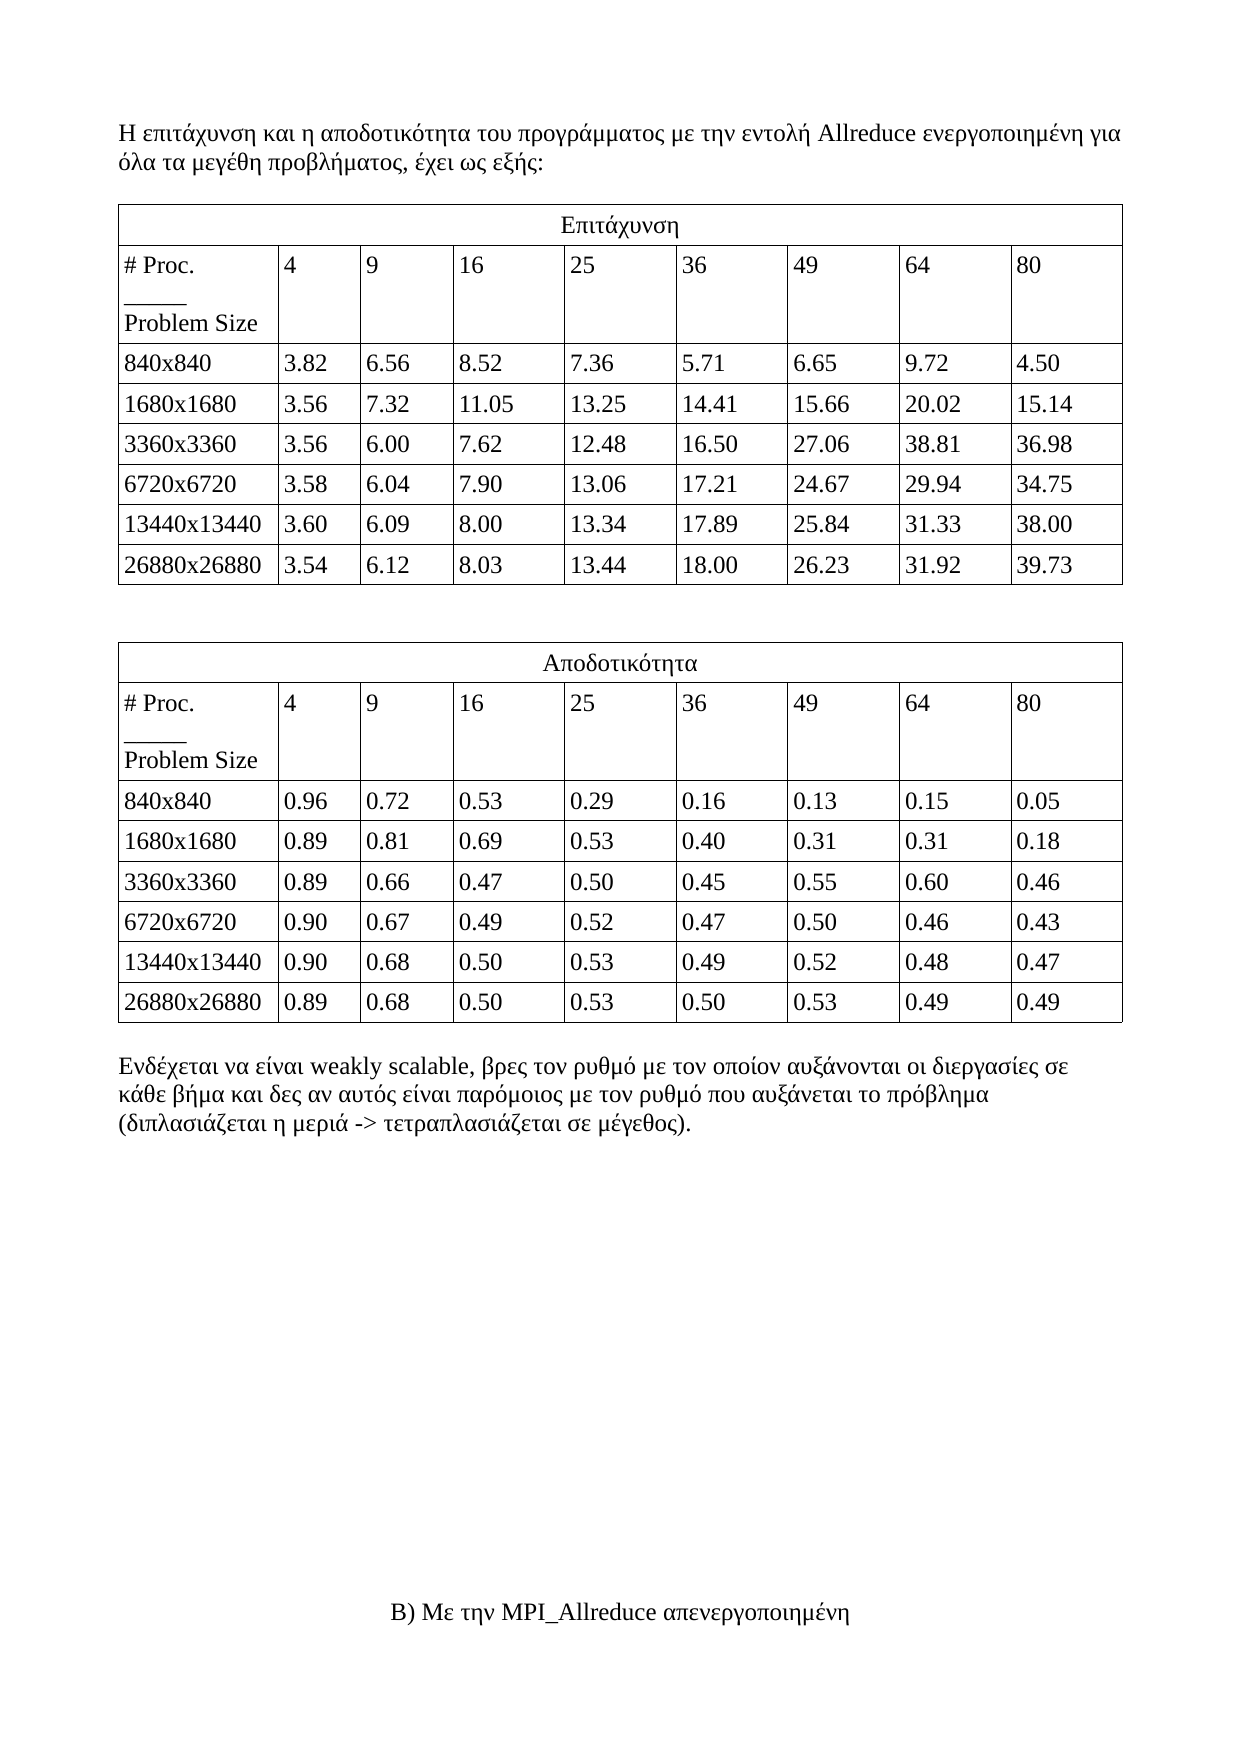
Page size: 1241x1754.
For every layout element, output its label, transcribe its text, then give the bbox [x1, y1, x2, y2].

table_cell 0,40 [677, 821, 787, 861]
table_cell 14,41 [677, 384, 787, 423]
table_cell 7,90 [454, 465, 564, 504]
table_cell 0,89 [279, 862, 360, 901]
table_cell 36 [677, 683, 787, 780]
table_cell 0,68 [361, 983, 453, 1022]
table_cell 0,49 [1012, 983, 1122, 1022]
table_cell 0,72 [361, 781, 453, 820]
table_cell 49 [788, 683, 899, 780]
table_cell 26880x26880 [119, 545, 278, 584]
table_cell 0,90 [279, 942, 360, 982]
text Ενδέχεται να είναι weakly scalable, βρες τον ρυθμό με τον οποίον αυξάνονται οι διεργασίες σε κάθε βήμα και δες αν αυτός είναι παρόμοιος με τον ρυθμό που αυξάνεται το πρόβλημα (διπλασιάζεται η μεριά -> τετραπλασιάζεται σε μέγεθος). [118, 1051, 1122, 1137]
table_cell 840x840 [119, 344, 278, 383]
table_cell 0,55 [788, 862, 899, 901]
table_header Επιτάχυνση [119, 205, 1122, 245]
table_cell 4,50 [1012, 344, 1122, 383]
table_cell 18,00 [677, 545, 787, 584]
table_cell 0,69 [454, 821, 564, 861]
table_cell 3,60 [279, 505, 360, 544]
table_cell 8,52 [454, 344, 564, 383]
table_cell 0,53 [788, 983, 899, 1022]
table_cell 0,47 [454, 862, 564, 901]
table_cell 3,58 [279, 465, 360, 504]
table_header Αποδοτικότητα [119, 643, 1122, 682]
table_cell 0,52 [788, 942, 899, 982]
table_cell 11,05 [454, 384, 564, 423]
table_cell 13,06 [565, 465, 676, 504]
table_cell 13,34 [565, 505, 676, 544]
table_cell 0,49 [677, 942, 787, 982]
table_cell 6,65 [788, 344, 899, 383]
table_cell 3,56 [279, 384, 360, 423]
table_cell 8,00 [454, 505, 564, 544]
table_cell 9 [361, 683, 453, 780]
table_cell 20,02 [900, 384, 1011, 423]
table_cell 0,48 [900, 942, 1011, 982]
table_cell 0,89 [279, 983, 360, 1022]
table_cell 15,66 [788, 384, 899, 423]
table_cell 6,12 [361, 545, 453, 584]
table_cell 16,50 [677, 424, 787, 463]
table_cell 3360x3360 [119, 424, 278, 463]
table_cell 25,84 [788, 505, 899, 544]
table_cell 6720x6720 [119, 902, 278, 941]
table_cell 36,98 [1012, 424, 1122, 463]
table_cell 31,33 [900, 505, 1011, 544]
table_cell 4 [279, 683, 360, 780]
table_cell 9 [361, 246, 453, 342]
table_cell 7,36 [565, 344, 676, 383]
table_cell 6,56 [361, 344, 453, 383]
table_cell 34,75 [1012, 465, 1122, 504]
table_cell 13440x13440 [119, 942, 278, 982]
table_cell 0,43 [1012, 902, 1122, 941]
table_cell 16 [454, 683, 564, 780]
table_cell 0,50 [677, 983, 787, 1022]
table_cell 0,05 [1012, 781, 1122, 820]
table_cell 38,81 [900, 424, 1011, 463]
table_cell 0,46 [900, 902, 1011, 941]
table_cell 15,14 [1012, 384, 1122, 423]
table_cell 6,00 [361, 424, 453, 463]
table_cell 17,21 [677, 465, 787, 504]
table_cell 49 [788, 246, 899, 342]
table_cell 0,18 [1012, 821, 1122, 861]
table_cell 0,46 [1012, 862, 1122, 901]
table_cell 0,31 [900, 821, 1011, 861]
table_cell 29,94 [900, 465, 1011, 504]
table_cell 0,53 [565, 942, 676, 982]
table_cell 64 [900, 683, 1011, 780]
table_cell 80 [1012, 683, 1122, 780]
table_cell 16 [454, 246, 564, 342]
table_cell 26880x26880 [119, 983, 278, 1022]
table_cell 1680x1680 [119, 821, 278, 861]
table_cell 6,04 [361, 465, 453, 504]
table_cell 3360x3360 [119, 862, 278, 901]
table_cell 13,44 [565, 545, 676, 584]
table_cell 31,92 [900, 545, 1011, 584]
table_cell # Proc. _____ Problem Size [119, 683, 278, 780]
table_cell 0,47 [1012, 942, 1122, 982]
table_cell 0,90 [279, 902, 360, 941]
table_cell 0,67 [361, 902, 453, 941]
table_cell 7,62 [454, 424, 564, 463]
table_cell 0,29 [565, 781, 676, 820]
table_cell 0,15 [900, 781, 1011, 820]
table_cell 9,72 [900, 344, 1011, 383]
table_cell 5,71 [677, 344, 787, 383]
table_cell 36 [677, 246, 787, 342]
table_cell 8,03 [454, 545, 564, 584]
table_cell 0,53 [565, 821, 676, 861]
table_cell 13440x13440 [119, 505, 278, 544]
table_cell 24,67 [788, 465, 899, 504]
table_cell 3,82 [279, 344, 360, 383]
table_cell 0,68 [361, 942, 453, 982]
table_cell 0,66 [361, 862, 453, 901]
table_cell 0,50 [454, 942, 564, 982]
table_cell 0,50 [454, 983, 564, 1022]
table_cell 840x840 [119, 781, 278, 820]
table_cell 0,50 [565, 862, 676, 901]
table_cell 0,89 [279, 821, 360, 861]
table_cell 27,06 [788, 424, 899, 463]
table_cell 13,25 [565, 384, 676, 423]
table_cell 0,45 [677, 862, 787, 901]
table_cell 3,54 [279, 545, 360, 584]
table_cell 0,49 [454, 902, 564, 941]
table_cell 25 [565, 683, 676, 780]
table_cell 0,96 [279, 781, 360, 820]
table_cell 0,49 [900, 983, 1011, 1022]
table_cell # Proc. _____ Problem Size [119, 246, 278, 342]
table_cell 0,60 [900, 862, 1011, 901]
table_cell 25 [565, 246, 676, 342]
table_cell 0,13 [788, 781, 899, 820]
table_cell 64 [900, 246, 1011, 342]
table_cell 0,52 [565, 902, 676, 941]
table_cell 1680x1680 [119, 384, 278, 423]
table_cell 0,53 [454, 781, 564, 820]
text Β) Με την MPI_Allreduce απενεργοποιημένη [118, 1597, 1122, 1626]
table_cell 0,47 [677, 902, 787, 941]
table_cell 0,50 [788, 902, 899, 941]
table_cell 17,89 [677, 505, 787, 544]
table_cell 0,53 [565, 983, 676, 1022]
table_cell 0,31 [788, 821, 899, 861]
table_cell 7,32 [361, 384, 453, 423]
table_cell 26,23 [788, 545, 899, 584]
table_cell 39,73 [1012, 545, 1122, 584]
table_cell 80 [1012, 246, 1122, 342]
table_cell 4 [279, 246, 360, 342]
text Η επιτάχυνση και η αποδοτικότητα του προγράμματος με την εντολή Allreduce ενεργοποιημένη για όλα τα μεγέθη προβλήματος, έχει ως εξής: [118, 118, 1122, 176]
table_cell 0,16 [677, 781, 787, 820]
table_cell 0,81 [361, 821, 453, 861]
table_cell 6,09 [361, 505, 453, 544]
table_cell 12,48 [565, 424, 676, 463]
table_cell 6720x6720 [119, 465, 278, 504]
table_cell 38,00 [1012, 505, 1122, 544]
table_cell 3,56 [279, 424, 360, 463]
